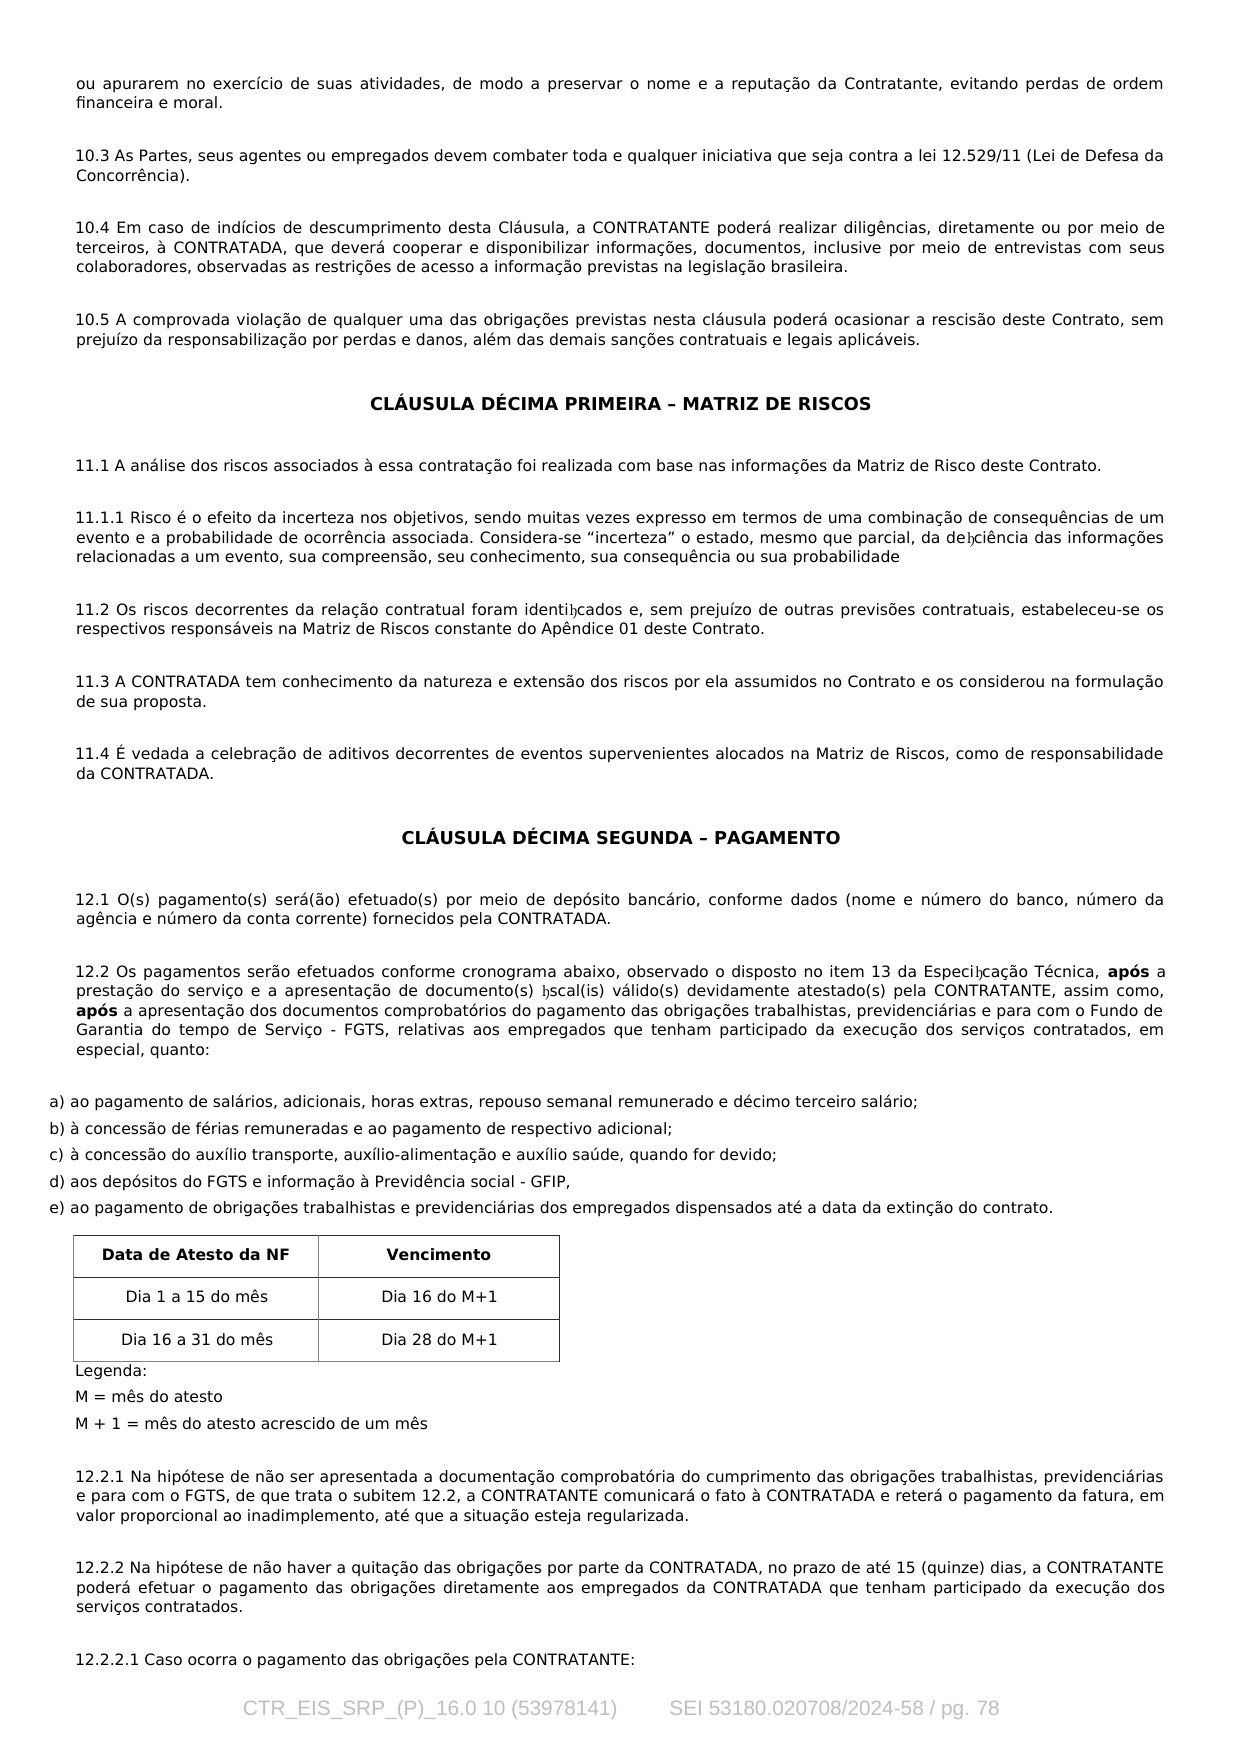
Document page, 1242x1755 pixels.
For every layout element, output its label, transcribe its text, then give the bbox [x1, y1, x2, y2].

text 10.3 As Partes, seus agentes ou empregados devem combater toda e qualquer iniciativa que seja contra a lei 12.529/11 (Lei de Defesa da Concorrência). [75, 147, 1166, 185]
table_cell Dia 1 a 15 do mês [74, 1278, 318, 1319]
list à concessão de férias remuneradas e ao pagamento de respectivo adicional; [49, 1120, 1166, 1138]
subtitle CLÁUSULA DÉCIMA PRIMEIRA – MATRIZ DE RISCOS [70, 394, 1172, 414]
text M = mês do atesto [75, 1388, 1166, 1407]
table_cell Dia 16 a 31 do mês [74, 1320, 318, 1361]
text Legenda: [75, 1362, 1166, 1380]
text 11.2 Os riscos decorrentes da relação contratual foram identicados e, sem prejuízo de outras previsões contratuais, estabeleceu-se os respectivos responsáveis na Matriz de Riscos constante do Apêndice 01 deste Contrato. [75, 601, 1166, 638]
list à concessão do auxílio transporte, auxílio-alimentação e auxílio saúde, quando for devido; [49, 1146, 1166, 1164]
table_cell Dia 16 do M+1 [319, 1278, 559, 1319]
text 12.2.2 Na hipótese de não haver a quitação das obrigações por parte da CONTRATADA, no prazo de até 15 (quinze) dias, a CONTRATANTE poderá efetuar o pagamento das obrigações diretamente aos empregados da CONTRATADA que tenham participado da execução dos serviços contratados. [75, 1559, 1166, 1616]
text 10.5 A comprovada violação de qualquer uma das obrigações previstas nesta cláusula poderá ocasionar a rescisão deste Contrato, sem prejuízo da responsabilização por perdas e danos, além das demais sanções contratuais e legais aplicáveis. [75, 311, 1166, 349]
text 11.1.1 Risco é o efeito da incerteza nos objetivos, sendo muitas vezes expresso em termos de uma combinação de consequências de um evento e a probabilidade de ocorrência associada. Considera-se “incerteza” o estado, mesmo que parcial, da deciência das informações relacionadas a um evento, sua compreensão, seu conhecimento, sua consequência ou sua probabilidade [75, 509, 1166, 566]
list aos depósitos do FGTS e informação à Previdência social - GFIP, [49, 1172, 1166, 1191]
text 11.1 A análise dos riscos associados à essa contratação foi realizada com base nas informações da Matriz de Risco deste Contrato. [75, 456, 1166, 475]
text 12.2.2.1 Caso ocorra o pagamento das obrigações pela CONTRATANTE: [75, 1651, 1166, 1669]
text 11.3 A CONTRATADA tem conhecimento da natureza e extensão dos riscos por ela assumidos no Contrato e os considerou na formulação de sua proposta. [75, 673, 1166, 711]
text 12.1 O(s) pagamento(s) será(ão) efetuado(s) por meio de depósito bancário, conforme dados (nome e número do banco, número da agência e número da conta corrente) fornecidos pela CONTRATADA. [75, 891, 1166, 928]
text 10.4 Em caso de indícios de descumprimento desta Cláusula, a CONTRATANTE poderá realizar diligências, diretamente ou por meio de terceiros, à CONTRATADA, que deverá cooperar e disponibilizar informações, documentos, inclusive por meio de entrevistas com seus colaboradores, observadas as restrições de acesso a informação previstas na legislação brasileira. [75, 219, 1166, 277]
table_header Vencimento [319, 1236, 559, 1277]
table_header Data de Atesto da NF [74, 1236, 318, 1277]
text M + 1 = mês do atesto acrescido de um mês [75, 1415, 1166, 1433]
text 12.2 Os pagamentos serão efetuados conforme cronograma abaixo, observado o disposto no item 13 da Especicação Técnica, após a prestação do serviço e a apresentação de documento(s) scal(is) válido(s) devidamente atestado(s) pela CONTRATANTE, assim como, após a apresentação dos documentos comprobatórios do pagamento das obrigações trabalhistas, previdenciárias e para com o Fundo de Garantia do tempo de Serviço - FGTS, relativas aos empregados que tenham participado da execução dos serviços contratados, em especial, quanto: [75, 963, 1166, 1059]
text ou apurarem no exercício de suas atividades, de modo a preservar o nome e a reputação da Contratante, evitando perdas de ordem financeira e moral. [75, 75, 1166, 113]
text 12.2.1 Na hipótese de não ser apresentada a documentação comprobatória do cumprimento das obrigações trabalhistas, previdenciárias e para com o FGTS, de que trata o subitem 12.2, a CONTRATANTE comunicará o fato à CONTRATADA e reterá o pagamento da fatura, em valor proporcional ao inadimplemento, até que a situação esteja regularizada. [75, 1467, 1166, 1525]
table_cell Dia 28 do M+1 [319, 1320, 559, 1361]
subtitle CLÁUSULA DÉCIMA SEGUNDA – PAGAMENTO [70, 828, 1172, 848]
list ao pagamento de obrigações trabalhistas e previdenciárias dos empregados dispensados até a data da extinção do contrato. [49, 1199, 1166, 1217]
list ao pagamento de salários, adicionais, horas extras, repouso semanal remunerado e décimo terceiro salário; [49, 1093, 1166, 1112]
text 11.4 É vedada a celebração de aditivos decorrentes de eventos supervenientes alocados na Matriz de Riscos, como de responsabilidade da CONTRATADA. [75, 745, 1166, 783]
